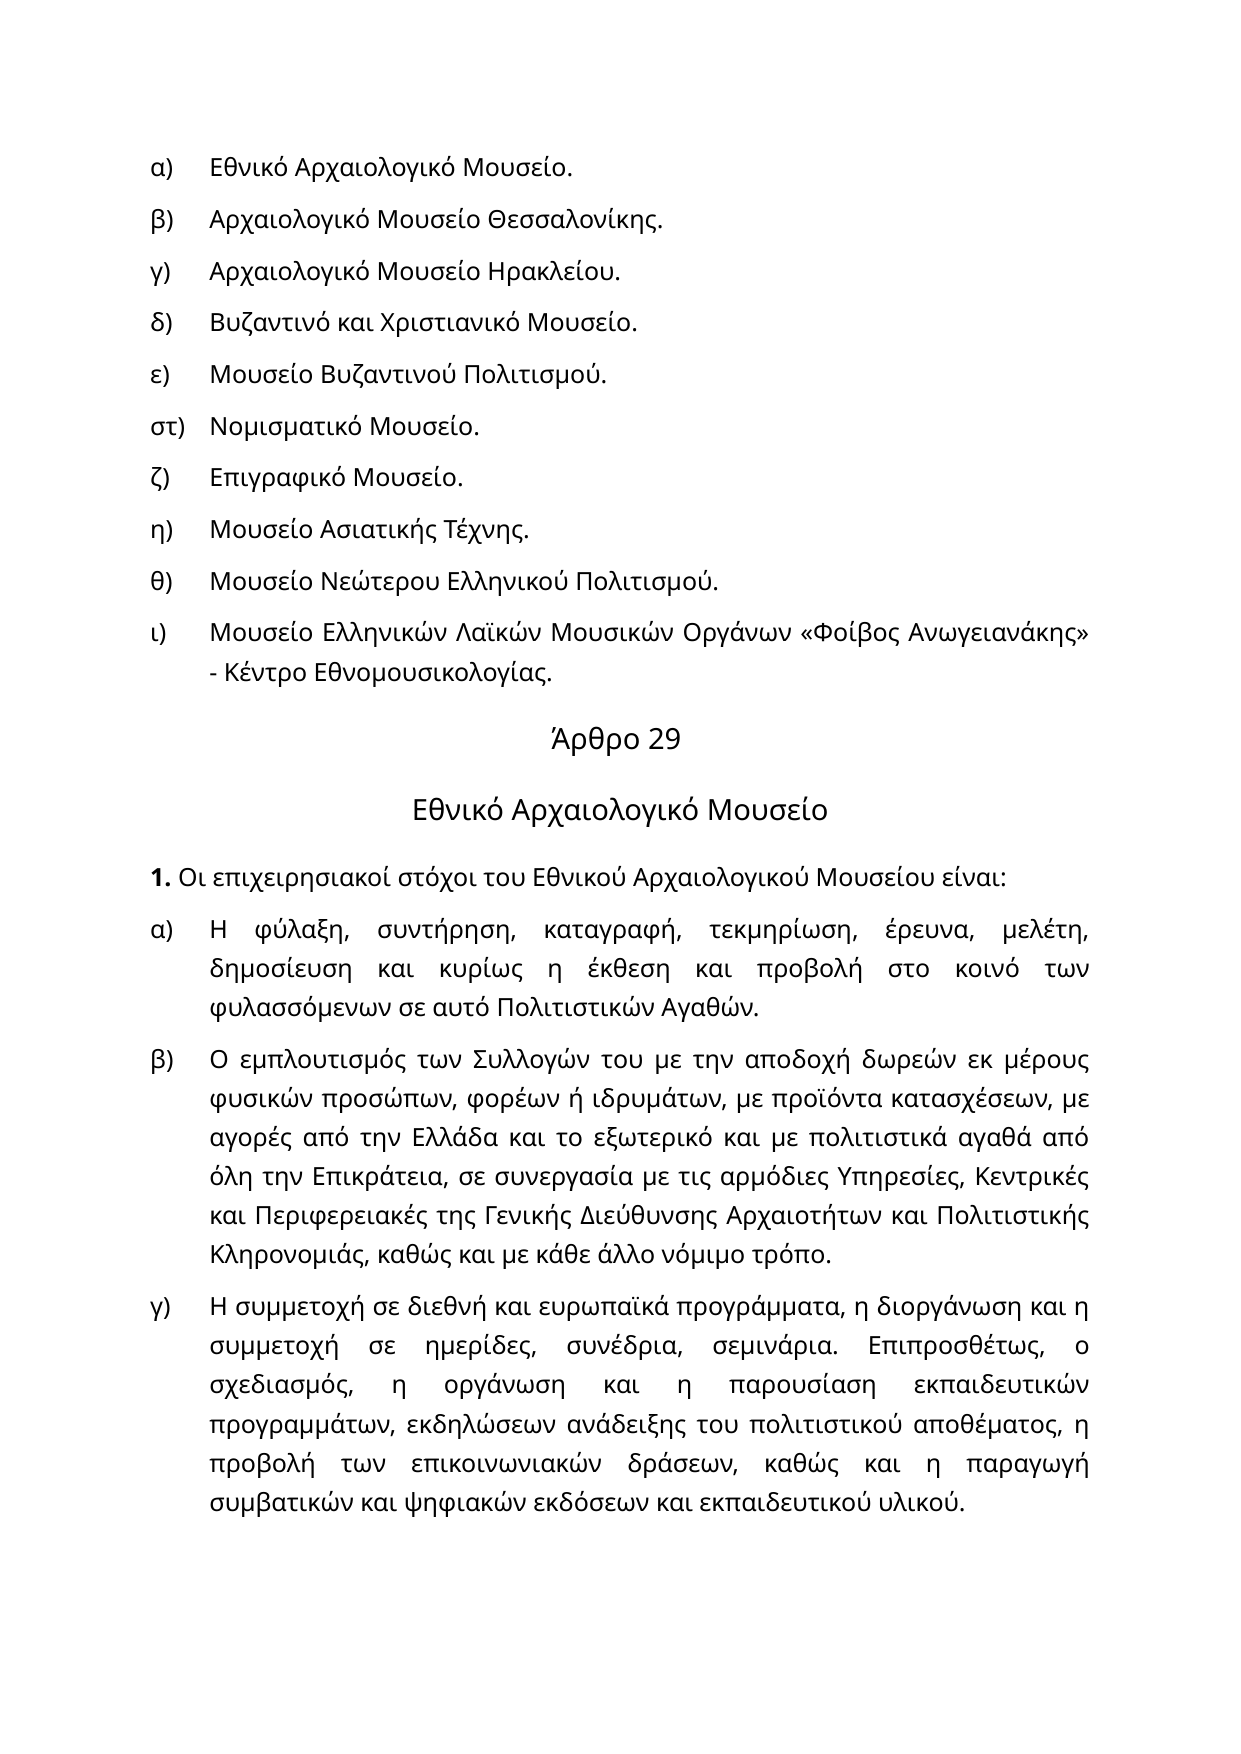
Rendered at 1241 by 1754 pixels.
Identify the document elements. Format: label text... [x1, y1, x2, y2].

list δ) Βυζαντινό και Χριστιανικό Μουσείο. [150, 305, 1090, 339]
subtitle Εθνικό Αρχαιολογικό Μουσείο [150, 789, 1090, 829]
list β) Αρχαιολογικό Μουσείο Θεσσαλονίκης. [150, 202, 1090, 236]
list β) Ο εμπλουτισμός των Συλλογών του με την αποδοχή δωρεών εκ μέρους φυσικών προσώπων, φορέων ή ιδρυμάτων, με προϊόντα κατασχέσεων, με αγορές από την Ελλάδα και το εξωτερικό και με πολιτιστικά αγαθά από όλη την Επικράτεια, σε συνεργασία με τις αρμόδιες Υπηρεσίες, Κεντρικές και Περιφερειακές της Γενικής Διεύθυνσης Αρχαιοτήτων και Πολιτιστικής Κληρονομιάς, καθώς και με κάθε άλλο νόμιμο τρόπο. [150, 1041, 1090, 1271]
list γ) Αρχαιολογικό Μουσείο Ηρακλείου. [150, 253, 1090, 287]
list στ) Νομισματικό Μουσείο. [150, 408, 1090, 442]
list α) Η φύλαξη, συντήρηση, καταγραφή, τεκμηρίωση, έρευνα, μελέτη, δημοσίευση και κυρίως η έκθεση και προβολή στο κοινό των φυλασσόμενων σε αυτό Πολιτιστικών Αγαθών. [150, 911, 1090, 1024]
subtitle Άρθρο 29 [150, 718, 1090, 758]
list ε) Μουσείο Βυζαντινού Πολιτισμού. [150, 357, 1090, 391]
list ζ) Επιγραφικό Μουσείο. [150, 460, 1090, 494]
list ι) Μουσείο Ελληνικών Λαϊκών Μουσικών Οργάνων «Φοίβος Ανωγειανάκης» - Κέντρο Εθνομουσικολογίας. [150, 615, 1090, 688]
list γ) Η συμμετοχή σε διεθνή και ευρωπαϊκά προγράμματα, η διοργάνωση και η συμμετοχή σε ημερίδες, συνέδρια, σεμινάρια. Επιπροσθέτως, ο σχεδιασμός, η οργάνωση και η παρουσίαση εκπαιδευτικών προγραμμάτων, εκδηλώσεων ανάδειξης του πολιτιστικού αποθέματος, η προβολή των επικοινωνιακών δράσεων, καθώς και η παραγωγή συμβατικών και ψηφιακών εκδόσεων και εκπαιδευτικού υλικού. [150, 1289, 1090, 1519]
list η) Μουσείο Ασιατικής Τέχνης. [150, 512, 1090, 546]
text 1. Οι επιχειρησιακοί στόχοι του Εθνικού Αρχαιολογικού Μουσείου είναι: [150, 859, 1090, 894]
list θ) Μουσείο Νεώτερου Ελληνικού Πολιτισμού. [150, 563, 1090, 597]
list α) Εθνικό Αρχαιολογικό Μουσείο. [150, 150, 1090, 184]
